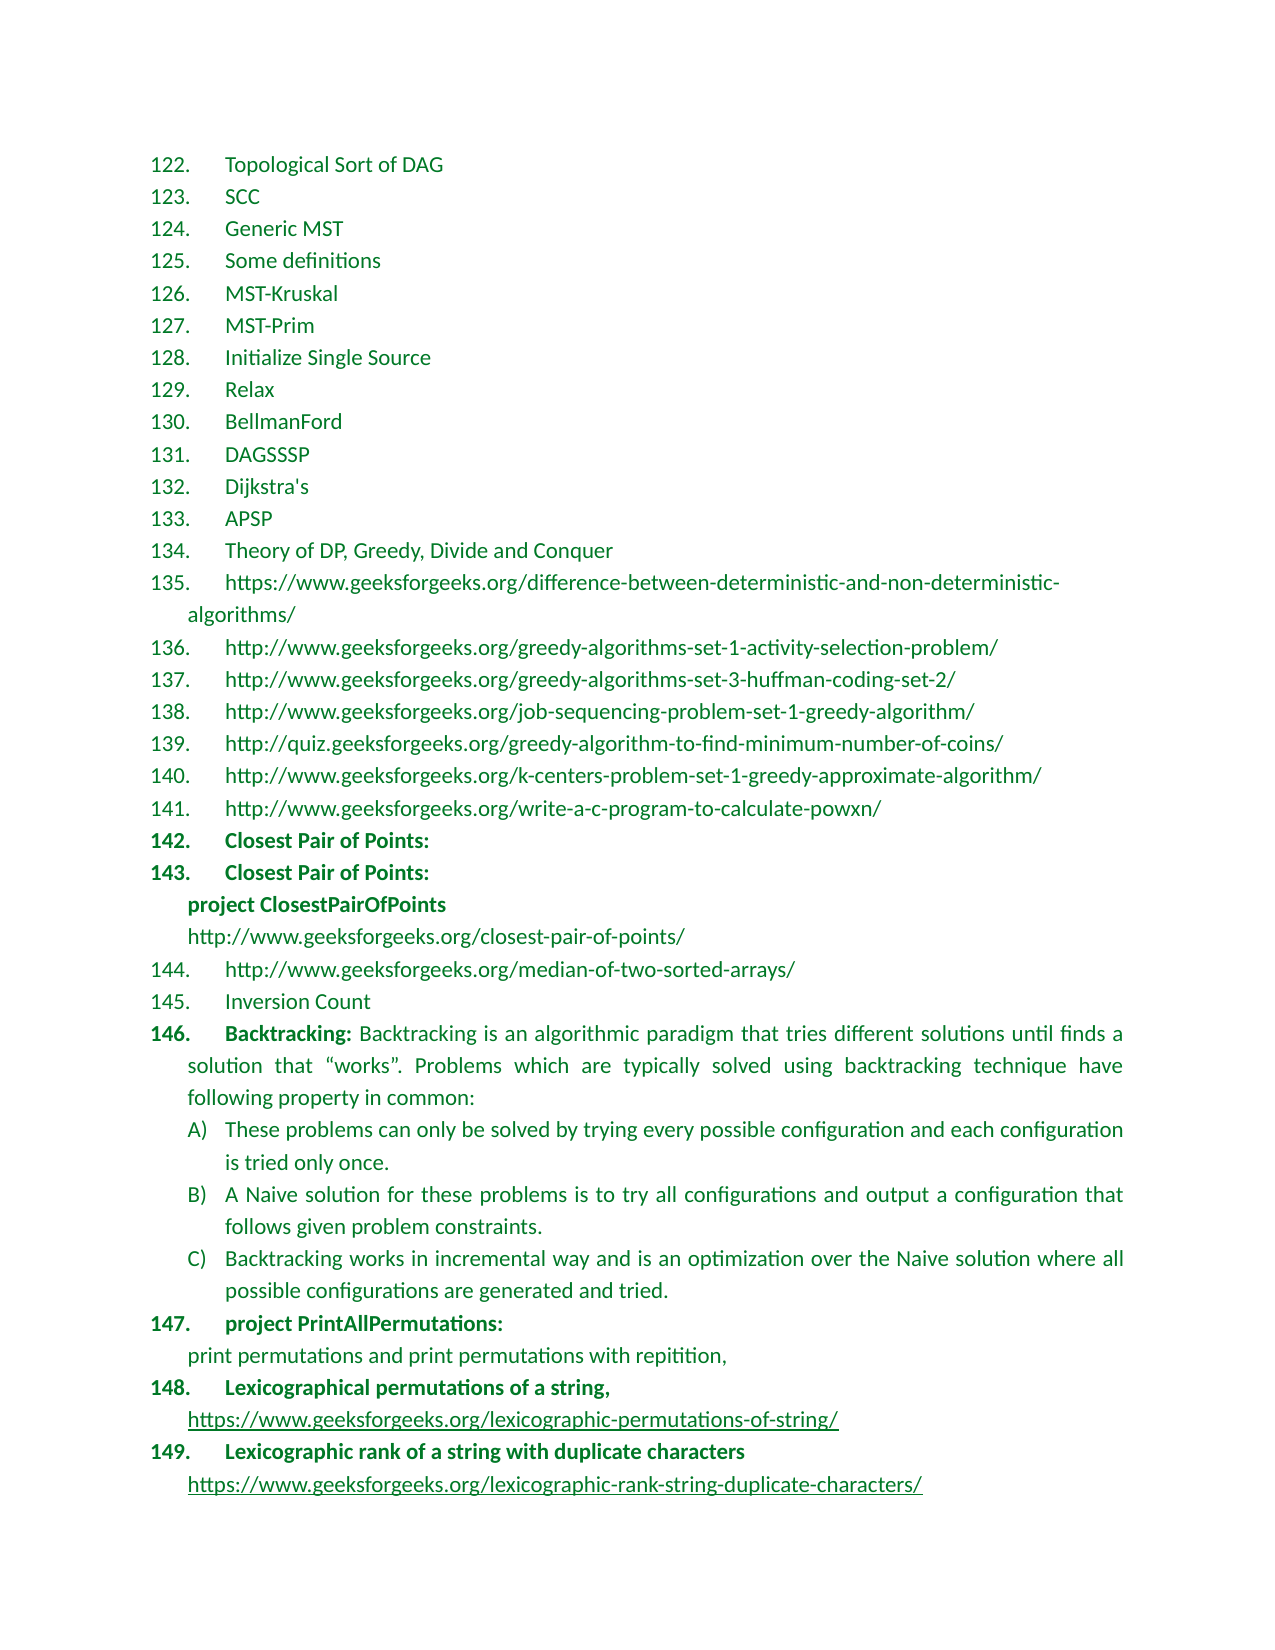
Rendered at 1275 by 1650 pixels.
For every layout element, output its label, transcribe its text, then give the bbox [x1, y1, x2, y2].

list print permutations and print permutations with repitition, [150, 1341, 1125, 1369]
list Lexicographical permutations of a string, [150, 1373, 1125, 1401]
list http://www.geeksforgeeks.org/median-of-two-sorted-arrays/ [150, 955, 1125, 983]
list BellmanFord [150, 407, 1125, 436]
list MST-Prim [150, 311, 1125, 339]
list Dijkstra's [150, 472, 1125, 500]
list Generic MST [150, 214, 1125, 242]
list APSP [150, 504, 1125, 532]
list https://www.geeksforgeeks.org/difference-between-deterministic-and-non-deterministic-algorithms/ [150, 568, 1125, 629]
list http://www.geeksforgeeks.org/k-centers-problem-set-1-greedy-approximate-algorithm/ [150, 762, 1125, 789]
list Some definitions [150, 247, 1125, 274]
list http://www.geeksforgeeks.org/job-sequencing-problem-set-1-greedy-algorithm/ [150, 697, 1125, 725]
list Initialize Single Source [150, 343, 1125, 371]
list SCC [150, 182, 1125, 210]
list http://www.geeksforgeeks.org/greedy-algorithms-set-3-huffman-coding-set-2/ [150, 665, 1125, 693]
list http://www.geeksforgeeks.org/closest-pair-of-points/ [150, 922, 1125, 951]
list These problems can only be solved by trying every possible configuration and each configuration is tried only once. [187, 1116, 1125, 1176]
list Lexicographic rank of a string with duplicate characters [150, 1437, 1125, 1466]
list MST-Kruskal [150, 279, 1125, 307]
list Theory of DP, Greedy, Divide and Conquer [150, 536, 1125, 564]
list Backtracking works in incremental way and is an optimization over the Naive solution where all possible configurations are generated and tried. [187, 1244, 1125, 1304]
list project ClosestPairOfPoints [150, 890, 1125, 918]
list Relax [150, 375, 1125, 403]
list Topological Sort of DAG [150, 150, 1125, 178]
list Inversion Count [150, 987, 1125, 1015]
list project PrintAllPermutations: [150, 1309, 1125, 1337]
list Backtracking: Backtracking is an algorithmic paradigm that tries different solutions until finds a solution that “works”. Problems which are typically solved using backtracking technique have following property in common: [150, 1019, 1125, 1111]
list Closest Pair of Points: [150, 826, 1125, 854]
list Closest Pair of Points: [150, 858, 1125, 886]
list http://www.geeksforgeeks.org/greedy-algorithms-set-1-activity-selection-problem/ [150, 633, 1125, 661]
list DAGSSSP [150, 440, 1125, 468]
list http://quiz.geeksforgeeks.org/greedy-algorithm-to-find-minimum-number-of-coins/ [150, 729, 1125, 757]
list https://www.geeksforgeeks.org/lexicographic-permutations-of-string/ [150, 1405, 1125, 1433]
list http://www.geeksforgeeks.org/write-a-c-program-to-calculate-powxn/ [150, 794, 1125, 822]
list A Naive solution for these problems is to try all configurations and output a configuration that follows given problem constraints. [187, 1180, 1125, 1240]
list https://www.geeksforgeeks.org/lexicographic-rank-string-duplicate-characters/ [150, 1470, 1125, 1498]
